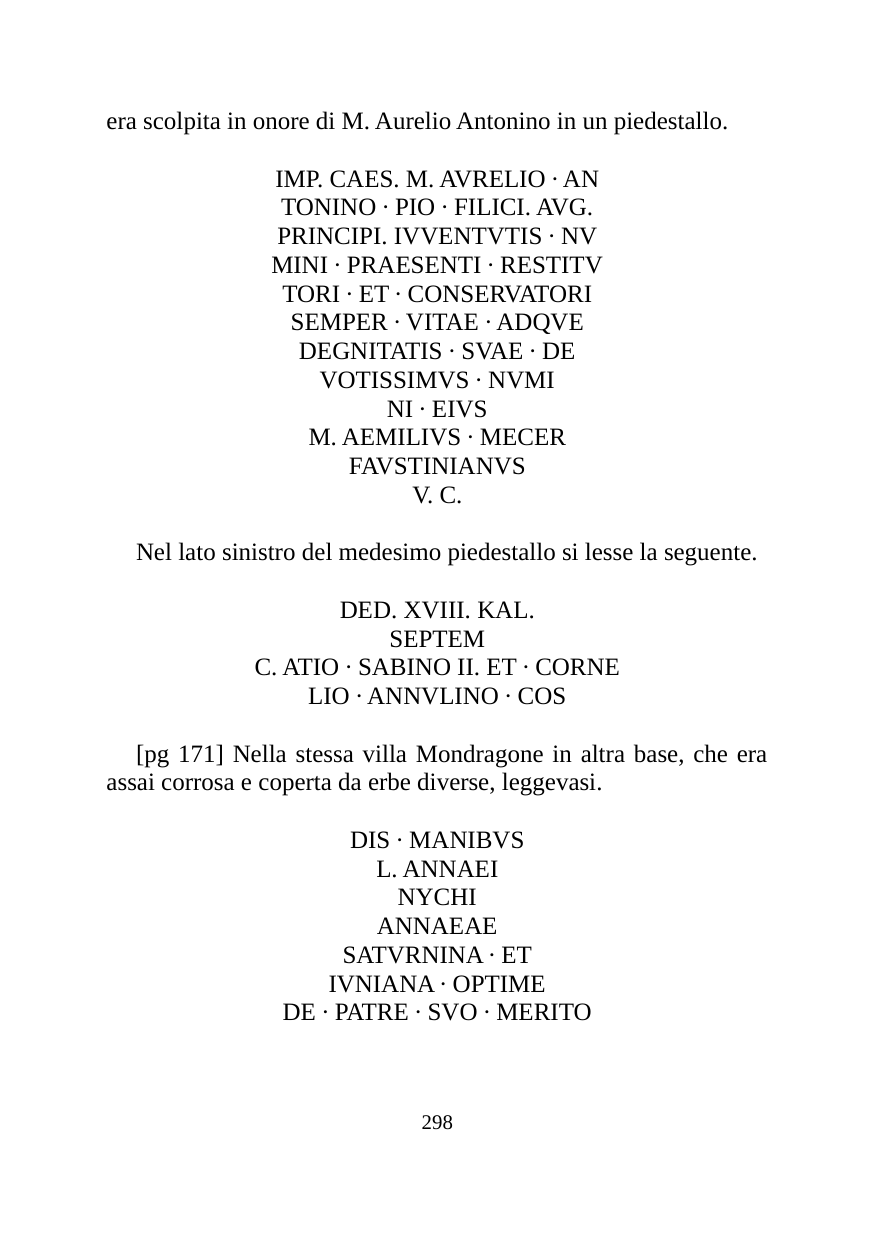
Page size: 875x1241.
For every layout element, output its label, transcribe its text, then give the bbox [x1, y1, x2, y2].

text SEMPER ∙ VITAE ∙ ADQVE [106, 307, 768, 336]
text VOTISSIMVS ∙ NVMI [106, 365, 768, 394]
text IVNIANA ∙ OPTIME [106, 969, 768, 997]
text ANNAEAE [106, 911, 768, 940]
text TORI ∙ ET ∙ CONSERVATORI [106, 279, 768, 307]
text IMP. CAES. M. AVRELIO ∙ AN [106, 164, 768, 192]
text era scolpita in onore di M. Aurelio Antonino in un piedestallo. [106, 106, 768, 135]
text LIO ∙ ANNVLINO ∙ COS [106, 681, 768, 710]
text PRINCIPI. IVVENTVTIS ∙ NV [106, 221, 768, 250]
text NYCHI [106, 882, 768, 911]
text FAVSTINIANVS [106, 451, 768, 480]
text SATVRNINA ∙ ET [106, 940, 768, 969]
text TONINO ∙ PIO ∙ FILICI. AVG. [106, 192, 768, 221]
text DEGNITATIS ∙ SVAE ∙ DE [106, 336, 768, 365]
text DIS ∙ MANIBVS [106, 825, 768, 854]
text DE ∙ PATRE ∙ SVO ∙ MERITO [106, 997, 768, 1026]
text L. ANNAEI [106, 854, 768, 882]
text [pg 171] Nella stessa villa Mondragone in altra base, che era assai corrosa e coperta da erbe diverse, leggevasi. [106, 739, 768, 796]
text M. AEMILIVS ∙ MECER [106, 422, 768, 451]
text SEPTEM [106, 624, 768, 652]
text DED. XVIII. KAL. [106, 595, 768, 624]
text MINI ∙ PRAESENTI ∙ RESTITV [106, 250, 768, 279]
text Nel lato sinistro del medesimo piedestallo si lesse la seguente. [106, 537, 768, 566]
text C. ATIO ∙ SABINO II. ET ∙ CORNE [106, 652, 768, 681]
text NI ∙ EIVS [106, 394, 768, 422]
text V. C. [106, 480, 768, 509]
